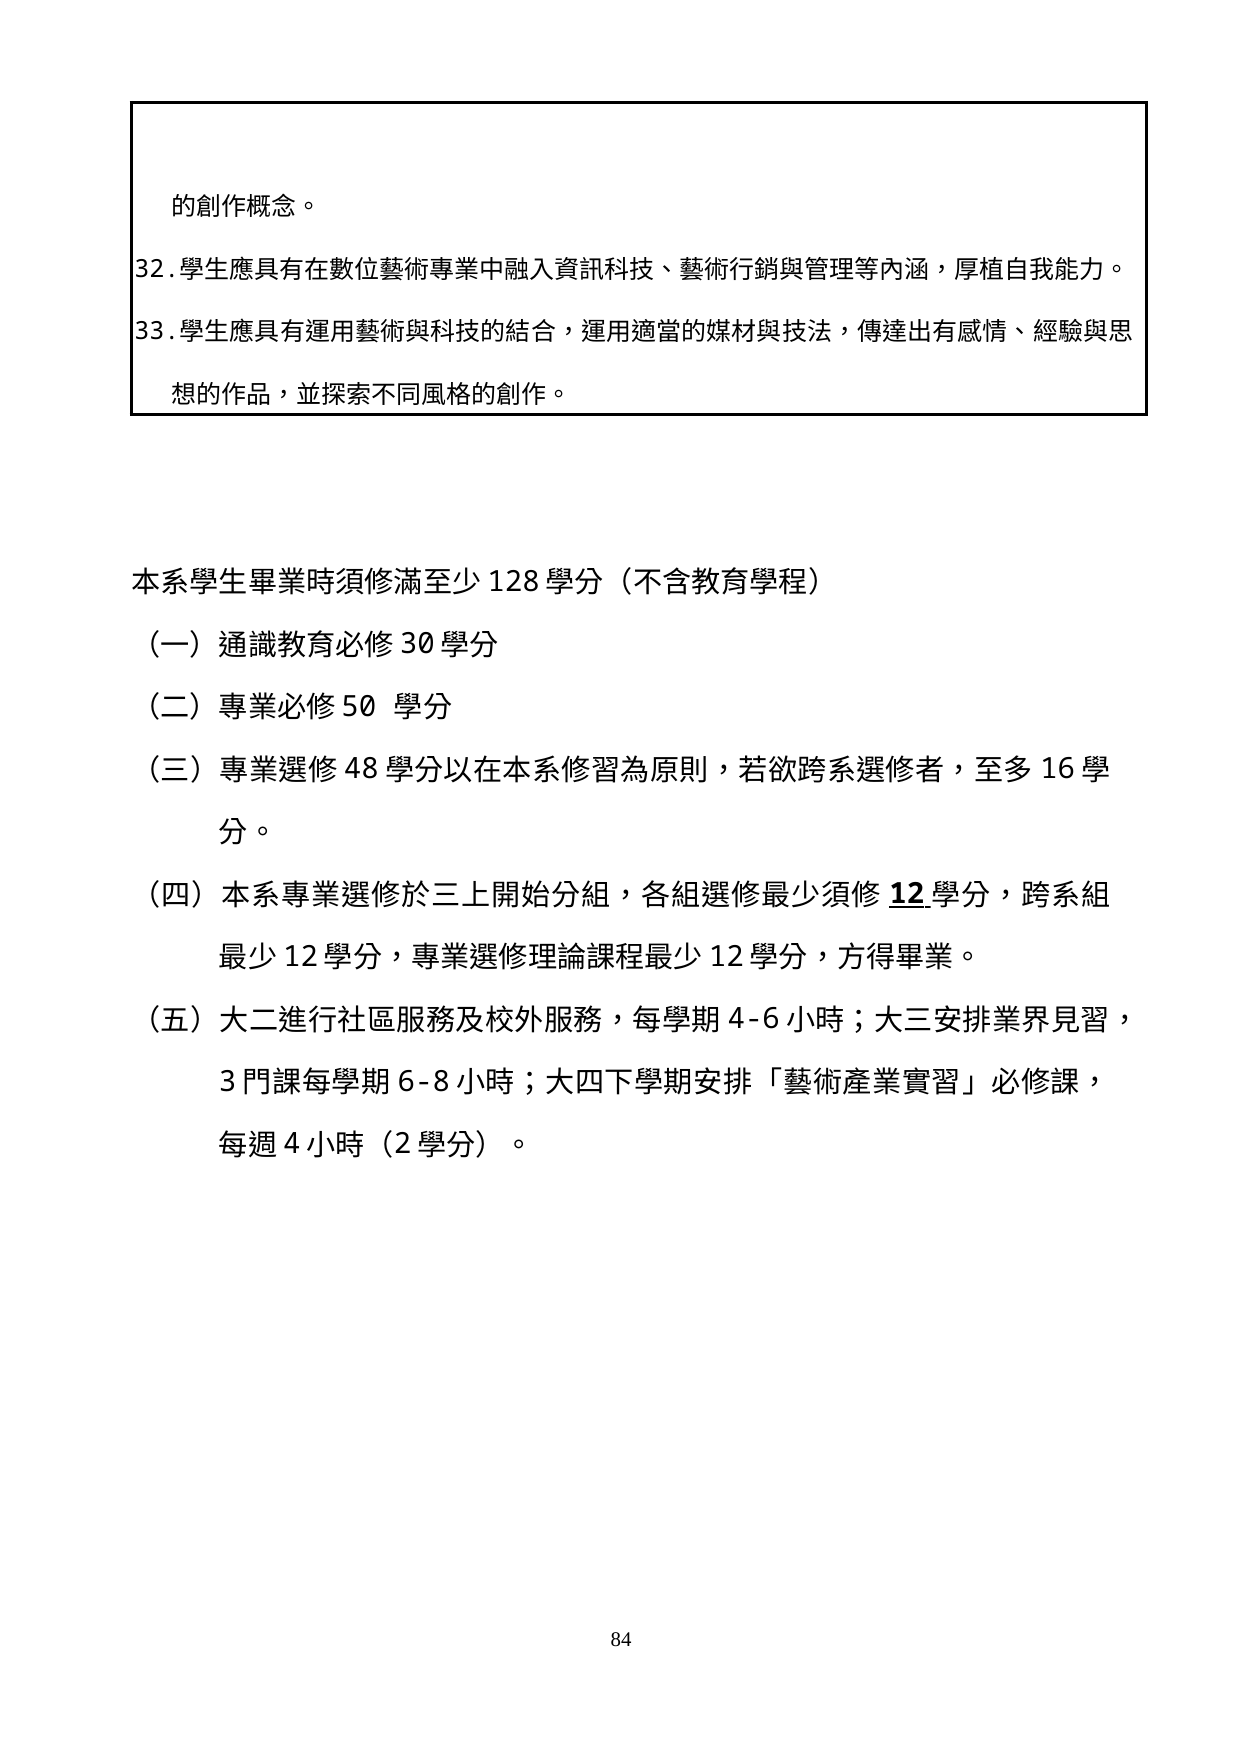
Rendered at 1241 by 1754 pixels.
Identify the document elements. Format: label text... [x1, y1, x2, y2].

text （五）大二進行社區服務及校外服務，每學期4-6小時；大三安排業界見習，3門課每學期6-8小時；大四下學期安排「藝術產業實習」必修課，每週4小時（2學分）。 [131, 976, 1110, 1163]
text （二）專業必修50 學分 [131, 663, 1110, 726]
text （一）通識教育必修30學分 [131, 601, 1110, 663]
text （四）本系專業選修於三上開始分組，各組選修最少須修12學分，跨系組最少12學分，專業選修理論課程最少12學分，方得畢業。 [131, 851, 1110, 976]
text （三）專業選修48學分以在本系修習為原則，若欲跨系選修者，至多16學分。 [131, 726, 1110, 851]
table_header 的創作概念。 32.學生應具有在數位藝術專業中融入資訊科技、藝術行銷與管理等內涵，厚植自我能力。 33.學生應具有運用藝術與科技的結合，運用適當的媒材與技法，傳達出有感情、經驗與思想的作品，並探索不同風格的創作。 [133, 104, 1145, 413]
text 本系學生畢業時須修滿至少128學分（不含教育學程） [131, 538, 1110, 601]
